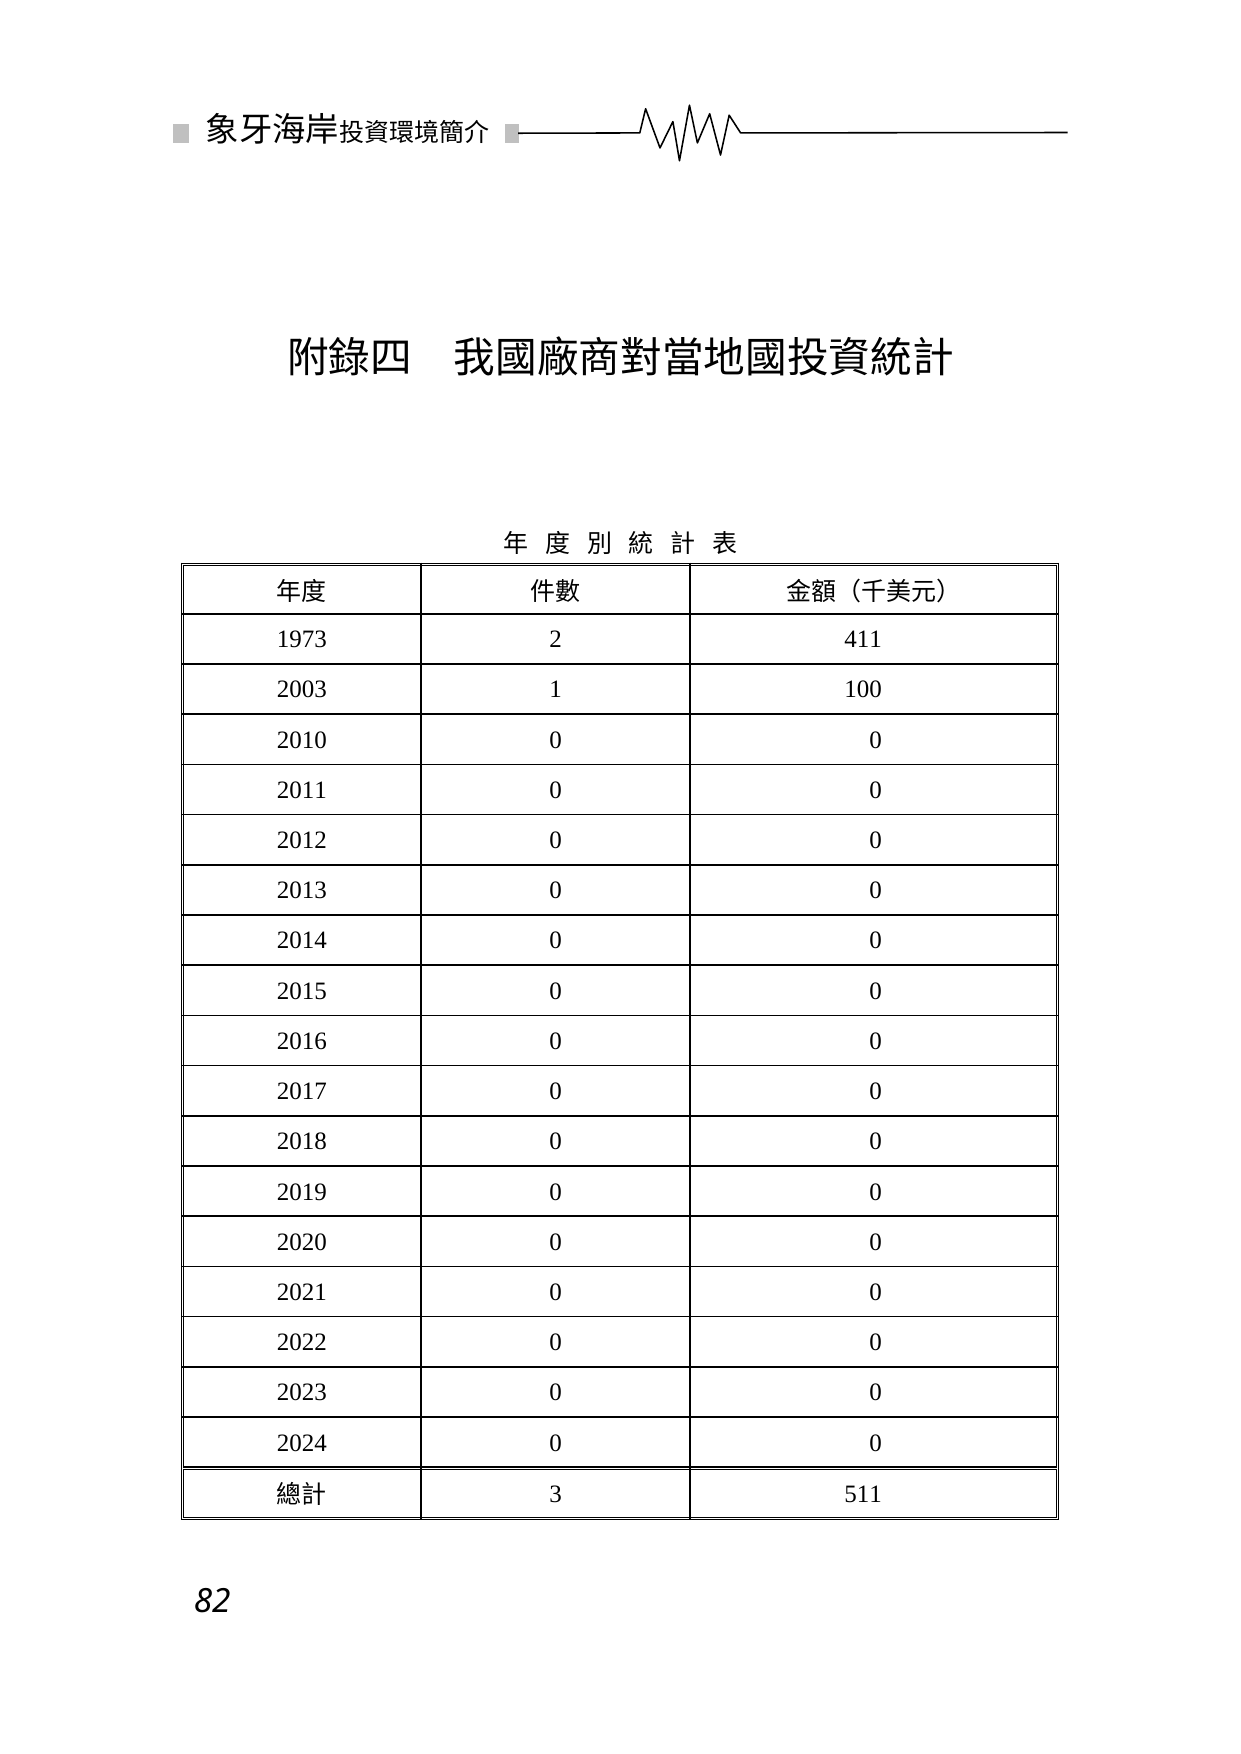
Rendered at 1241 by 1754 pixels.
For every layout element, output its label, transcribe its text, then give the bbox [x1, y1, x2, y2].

table_cell 0 [422, 1368, 689, 1416]
table_cell 0 [422, 1217, 689, 1266]
text 年度別統計表 [183, 500, 1058, 563]
table_cell 2014 [184, 916, 420, 964]
table_cell 0 [691, 1066, 1056, 1115]
table_cell 0 [422, 1016, 689, 1065]
table_cell 0 [691, 1418, 1056, 1466]
table_header 年度 [184, 566, 420, 613]
table_cell 2013 [184, 866, 420, 914]
table_cell 2011 [184, 765, 420, 814]
table_cell 0 [422, 1317, 689, 1366]
table_cell 0 [422, 1267, 689, 1316]
table_cell 0 [691, 1117, 1056, 1165]
table_cell 0 [691, 1217, 1056, 1266]
table_cell 2019 [184, 1167, 420, 1215]
table_cell 0 [422, 966, 689, 1014]
table_cell 0 [422, 715, 689, 763]
table_cell 0 [691, 966, 1056, 1014]
table_cell 0 [422, 1418, 689, 1466]
table_cell 2017 [184, 1066, 420, 1115]
table_cell 100 [691, 665, 1056, 713]
table_cell 2010 [184, 715, 420, 763]
table_cell 2023 [184, 1368, 420, 1416]
table_cell 2024 [184, 1418, 420, 1466]
table_cell 0 [691, 1167, 1056, 1215]
table_cell 總計 [184, 1470, 420, 1517]
table_cell 511 [691, 1470, 1056, 1517]
table_cell 0 [691, 715, 1056, 763]
table_cell 0 [422, 916, 689, 964]
table_cell 2021 [184, 1267, 420, 1316]
table_cell 2020 [184, 1217, 420, 1266]
table_cell 0 [422, 815, 689, 864]
table_cell 0 [422, 1066, 689, 1115]
table_cell 0 [422, 765, 689, 814]
table_cell 2003 [184, 665, 420, 713]
table_cell 3 [422, 1470, 689, 1517]
table_cell 0 [691, 765, 1056, 814]
table_cell 0 [691, 866, 1056, 914]
table_cell 2012 [184, 815, 420, 864]
table_header 金額（千美元） [691, 566, 1056, 613]
table_cell 2016 [184, 1016, 420, 1065]
table_cell 0 [691, 1368, 1056, 1416]
table_header 件數 [422, 566, 689, 613]
table_cell 411 [691, 615, 1056, 663]
table_cell 0 [691, 1267, 1056, 1316]
table_cell 0 [422, 1117, 689, 1165]
table_cell 2022 [184, 1317, 420, 1366]
table_cell 0 [691, 1317, 1056, 1366]
table_cell 0 [691, 815, 1056, 864]
table_cell 0 [691, 916, 1056, 964]
table_cell 0 [691, 1016, 1056, 1065]
table_cell 1 [422, 665, 689, 713]
table_cell 2 [422, 615, 689, 663]
table_cell 2018 [184, 1117, 420, 1165]
table_cell 2015 [184, 966, 420, 1014]
text 附錄四 我國廠商對當地國投資統計 [183, 313, 1058, 375]
table_cell 0 [422, 1167, 689, 1215]
table_cell 1973 [184, 615, 420, 663]
table_cell 0 [422, 866, 689, 914]
